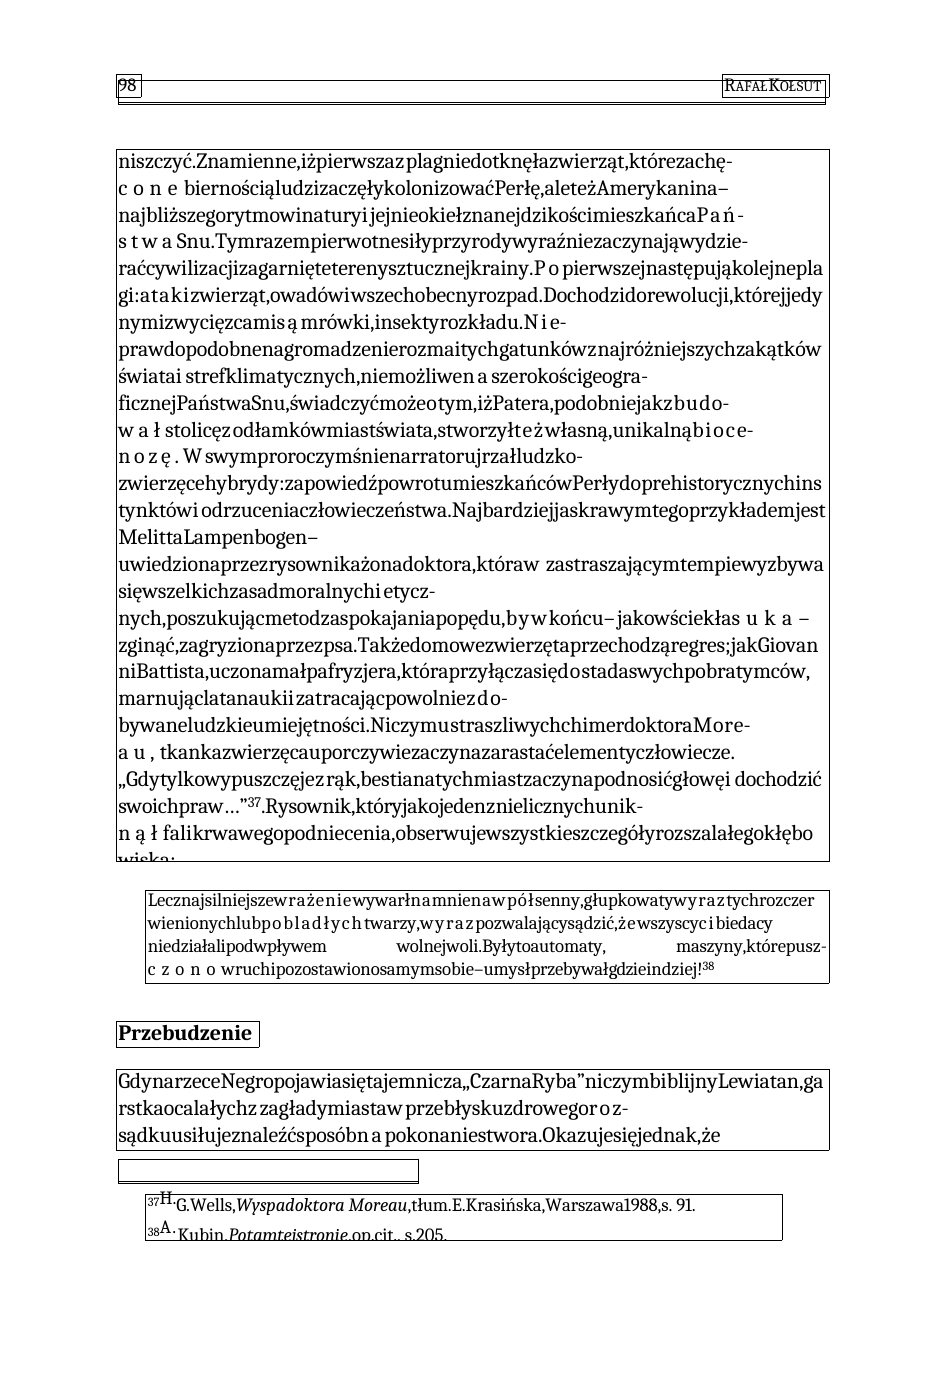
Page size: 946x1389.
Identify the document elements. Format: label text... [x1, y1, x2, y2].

text GdynarzeceNegropojawiasiętajemnicza„CzarnaRyba”niczymbiblijnyLewiatan,garstkaocalałychzzagładymiastawprzebłyskuzdrowegoroz-sądkuusiłujeznaleźćsposóbnapokonaniestwora.Okazujesięjednak,że [118, 1070, 827, 1148]
text 38A.Kubin,Potamtejstronie,op.cit., s.205. [148, 1217, 782, 1240]
text RAFAŁKOŁSUT [724, 75, 829, 96]
text niszczyć.Znamienne,iżpierwszazplagniedotknęłazwierząt,którezachę-conebiernościąludzizaczęłykolonizowaćPerłę,aleteżAmerykanina–najbliższegorytmowinaturyijejnieokiełznanejdzikościmieszkańcaPań-stwaSnu.Tymrazempierwotnesiłyprzyrodywyraźniezaczynająwydzie-raćcywilizacjizagarnięteterenysztucznejkrainy.Popierwszejnastępująkolejneplagi:atakizwierząt,owadówiwszechobecnyrozpad.Dochodzidorewolucji,którejjedynymizwycięzcamisąmrówki,insektyrozkładu.Nie-prawdopodobnenagromadzenierozmaitychgatunkówznajróżniejszychzakątkówświataistrefklimatycznych,niemożliwenaszerokościgeogra-ficznejPaństwaSnu,świadczyćmożeotym,iżPatera,podobniejakzbudo-wałstolicęzodłamkówmiastświata,stworzyłteżwłasną,unikalnąbioce-nozę.Wswymproroczymśnienarratorujrzałludzko-zwierzęcehybrydy:zapowiedźpowrotumieszkańcówPerłydoprehistorycznychinstynktówiodrzuceniaczłowieczeństwa.NajbardziejjaskrawymtegoprzykłademjestMelittaLampenbogen–uwiedzionaprzezrysownikażonadoktora,którawzastraszającymtempiewyzbywasięwszelkichzasadmoralnychietycz-nych,poszukującmetodzaspokajaniapopędu,bywkońcu–jakowściekłasuka–zginąć,zagryzionaprzezpsa.Takżedomowezwierzętaprzechodząregres;jakGiovanniBattista,uczonamałpafryzjera,któraprzyłączasiędostadaswychpobratymców,marnująclatanaukiizatracającpowolniezdo-bywaneludzkieumiejętności.NiczymustraszliwychchimerdoktoraMore-au,tkankazwierzęcauporczywiezaczynazarastaćelementyczłowiecze. [118, 150, 828, 765]
text „Gdytylkowypuszczęjezrąk,bestianatychmiastzaczynapodnosićgłowęidochodzićswoichpraw…”37.Rysownik,któryjakojedenznielicznychunik-nąłfalikrwawegopodniecenia,obserwujewszystkieszczegółyrozszalałegokłębowiska: [118, 767, 827, 861]
text 37H.G.Wells,Wyspadoktora Moreau,tłum.E.Krasińska,Warszawa1988,s. 91. [148, 1195, 782, 1216]
text [118, 75, 141, 80]
text Przebudzenie [118, 1022, 258, 1046]
text 98 [119, 81, 141, 96]
text Lecznajsilniejszewrażeniewywarłnamnienawpółsenny,głupkowatywyraztychrozczerwienionychlubpobladłychtwarzy,wyrazpozwalającysądzić,żewszyscycibiedacy niedziałalipodwpływem wolnejwoli.Byłytoautomaty, maszyny,którepusz-czonowruchipozostawionosamymsobie–umysłprzebywałgdzieindziej!38 [148, 891, 827, 980]
